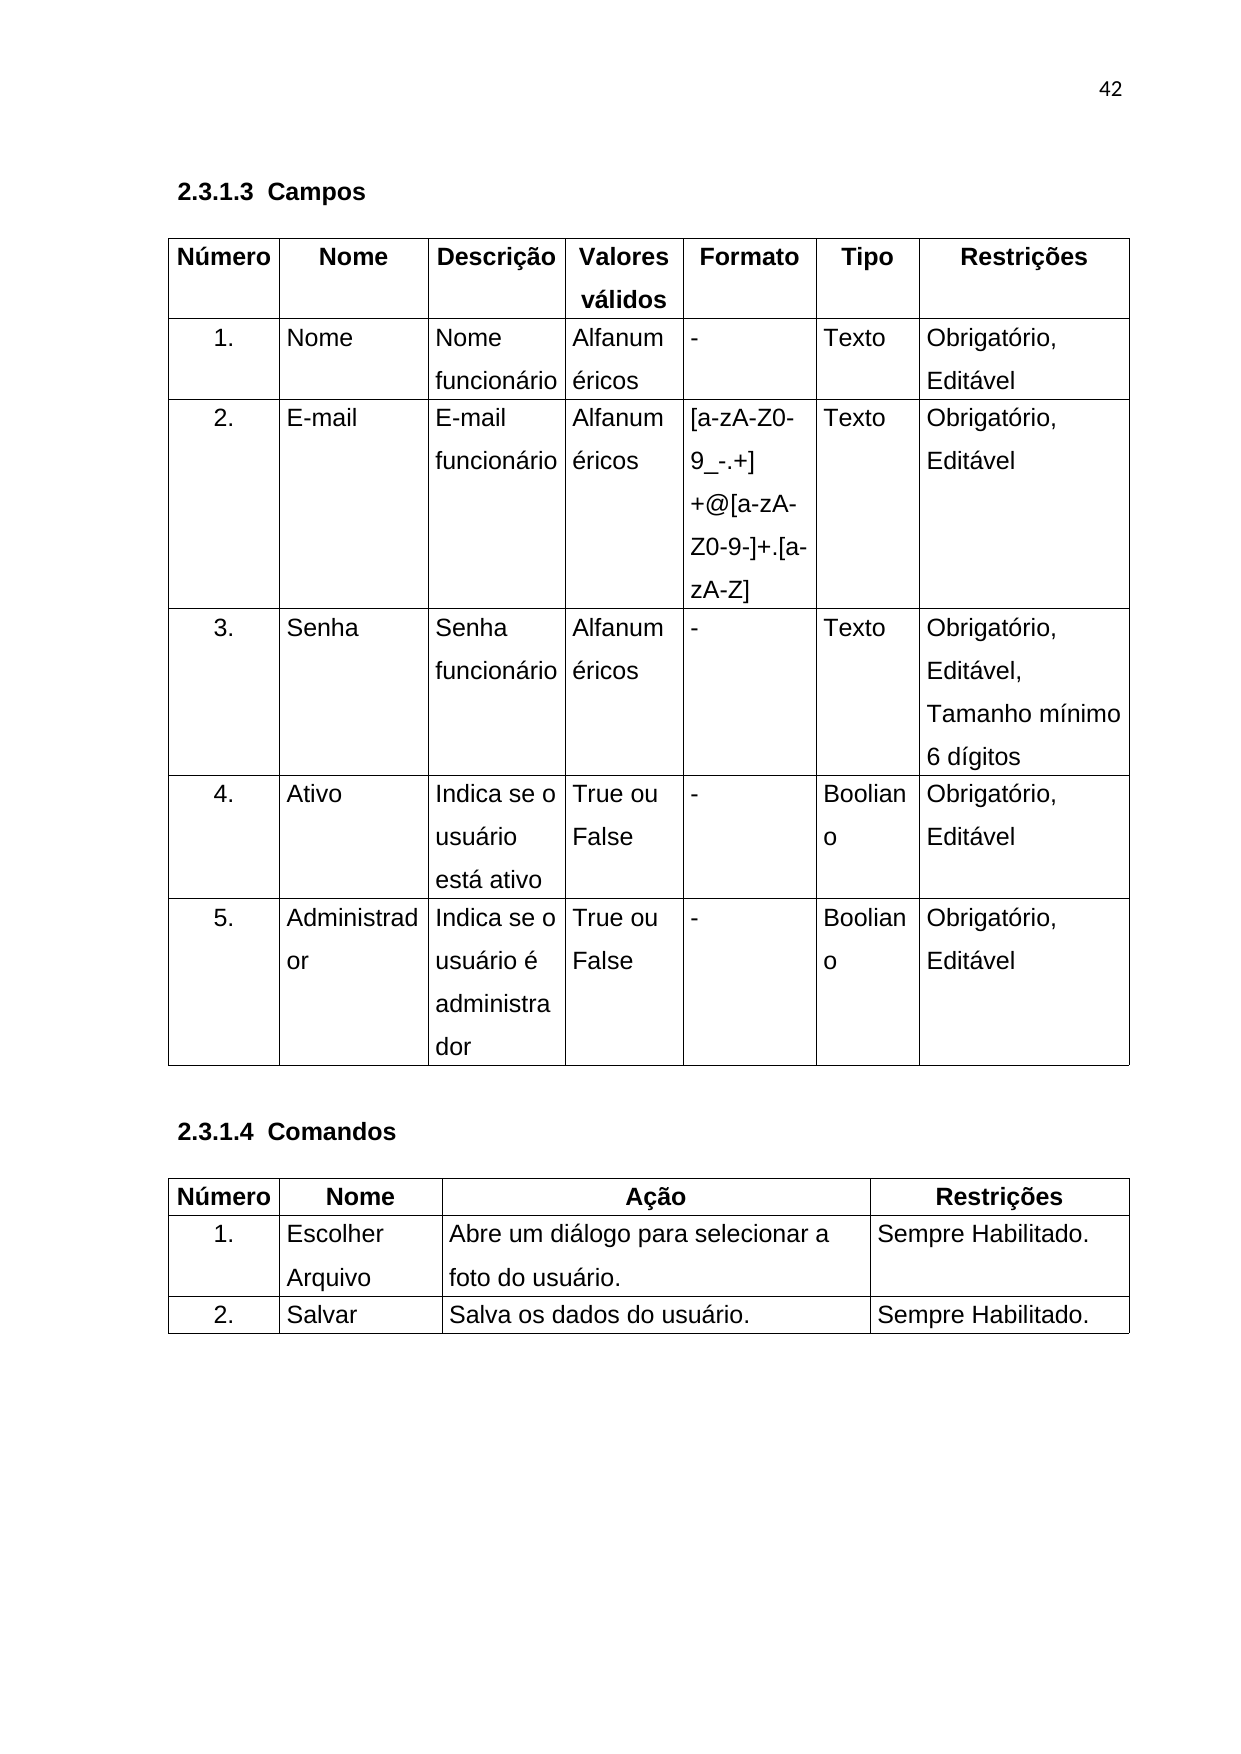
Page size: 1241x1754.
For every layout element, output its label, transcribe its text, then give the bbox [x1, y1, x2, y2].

table_cell Texto [817, 319, 919, 399]
table_header Tipo [817, 239, 919, 318]
table_header Número [169, 1179, 279, 1215]
table_cell - [684, 609, 816, 775]
table_cell [169, 1216, 279, 1296]
table_cell Obrigatório, Editável, Tamanho mínimo 6 dígitos [920, 609, 1129, 775]
table_cell - [684, 776, 816, 898]
table_cell True ou False [566, 776, 683, 898]
table_cell Nome funcionário [429, 319, 565, 399]
table_header Valores válidos [566, 239, 683, 318]
table_cell - [684, 899, 816, 1065]
table_cell Texto [817, 400, 919, 608]
table_header Restrições [920, 239, 1129, 318]
table_cell Obrigatório, Editável [920, 319, 1129, 399]
table_header Ação [443, 1179, 870, 1215]
table_cell Alfanuméricos [566, 609, 683, 775]
table_header Descrição [429, 239, 565, 318]
table_cell Alfanuméricos [566, 400, 683, 608]
subtitle Campos [177, 177, 1122, 206]
table_cell Ativo [280, 776, 428, 898]
table_cell Alfanuméricos [566, 319, 683, 399]
table_cell E-mail [280, 400, 428, 608]
subtitle Comandos [177, 1117, 1122, 1146]
table_cell Indica se o usuário está ativo [429, 776, 565, 898]
table_cell [169, 400, 279, 608]
table_cell E-mail funcionário [429, 400, 565, 608]
table_cell [169, 319, 279, 399]
table_cell Obrigatório, Editável [920, 899, 1129, 1065]
table_cell Senha funcionário [429, 609, 565, 775]
table_cell Salvar [280, 1297, 442, 1333]
table_header Número [169, 239, 279, 318]
table_cell [169, 609, 279, 775]
table_cell [169, 776, 279, 898]
table_header Formato [684, 239, 816, 318]
table_cell Sempre Habilitado. [871, 1216, 1129, 1296]
table_header Restrições [871, 1179, 1129, 1215]
table_cell Booliano [817, 776, 919, 898]
table_cell [169, 1297, 279, 1333]
table_cell Indica se o usuário é administrador [429, 899, 565, 1065]
table_cell Administrador [280, 899, 428, 1065]
table_cell - [684, 319, 816, 399]
table_cell Abre um diálogo para selecionar a foto do usuário. [443, 1216, 870, 1296]
table_cell Nome [280, 319, 428, 399]
table_header Nome [280, 239, 428, 318]
table_header Nome [280, 1179, 442, 1215]
table_cell [a-zA-Z0-9_-.+]+@[a-zA-Z0-9-]+.[a-zA-Z] [684, 400, 816, 608]
table_cell Obrigatório, Editável [920, 776, 1129, 898]
table_cell Senha [280, 609, 428, 775]
table_cell True ou False [566, 899, 683, 1065]
table_cell Escolher Arquivo [280, 1216, 442, 1296]
table_cell Booliano [817, 899, 919, 1065]
table_cell Texto [817, 609, 919, 775]
table_cell [169, 899, 279, 1065]
table_cell Sempre Habilitado. [871, 1297, 1129, 1333]
table_cell Obrigatório, Editável [920, 400, 1129, 608]
table_cell Salva os dados do usuário. [443, 1297, 870, 1333]
